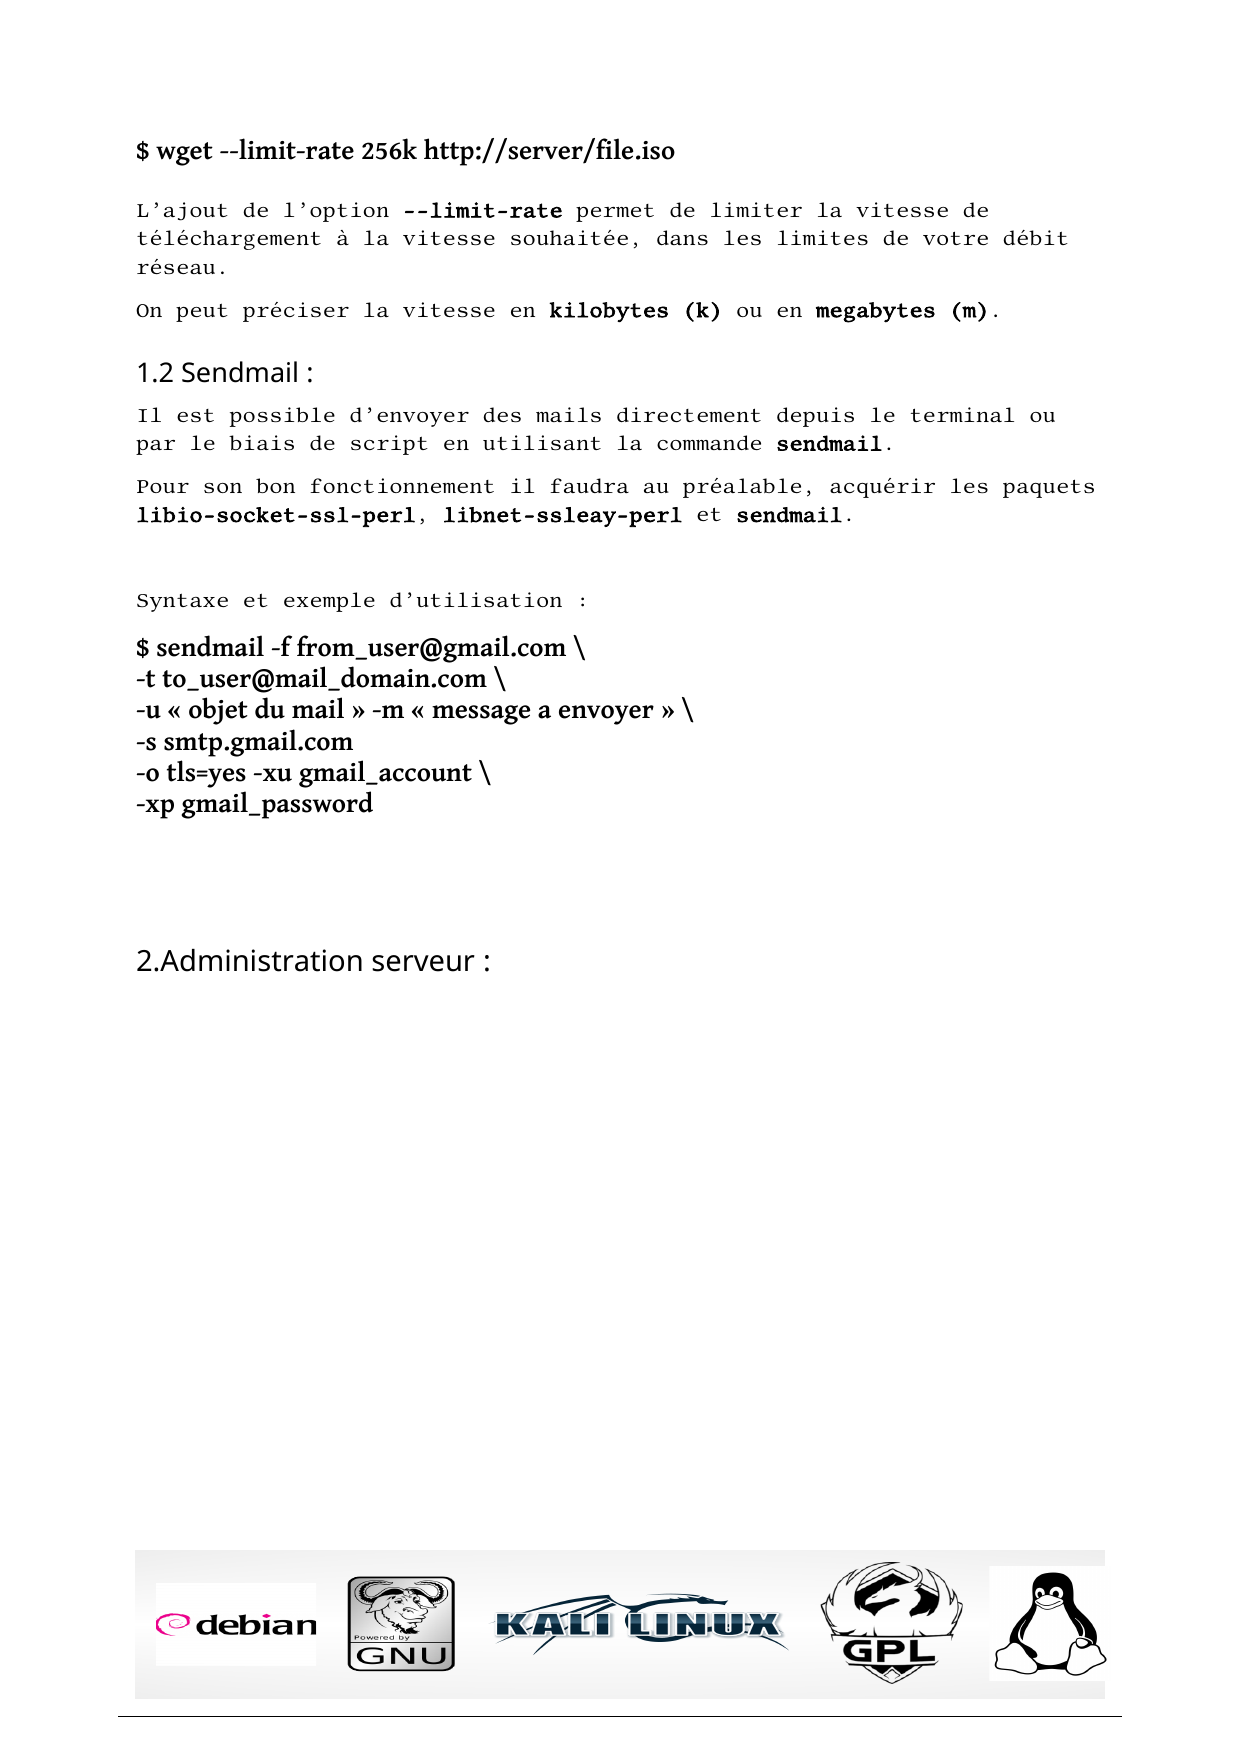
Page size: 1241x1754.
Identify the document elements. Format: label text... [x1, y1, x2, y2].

text -o tls=yes -xu gmail_account \ [136, 758, 1104, 789]
picture [341, 1573, 460, 1674]
text Il est possible d’envoyer des mails directement depuis le terminal ou par le biais de script en utilisant la commande sendmail. [136, 403, 1104, 456]
text -xp gmail_password [136, 789, 1104, 820]
text -s smtp.gmail.com [136, 726, 1104, 758]
text -t to_user@mail_domain.com \ [136, 664, 1104, 695]
subtitle 1.2 Sendmail : [136, 354, 1104, 391]
text On peut préciser la vitesse en kilobytes (k) ou en megabytes (m). [136, 298, 1104, 322]
subtitle 2.Administration serveur : [136, 941, 1104, 980]
text Syntaxe et exemple d’utilisation : [136, 589, 1104, 613]
picture [476, 1579, 799, 1670]
picture [989, 1566, 1112, 1681]
text L’ajout de l’option --limit-rate permet de limiter la vitesse de téléchargement à la vitesse souhaitée, dans les limites de votre débit réseau. [136, 198, 1104, 279]
text $ wget --limit-rate 256k http://server/file.iso [136, 136, 1104, 167]
text $ sendmail -f from_user@gmail.com \ [136, 632, 1104, 664]
picture [820, 1562, 963, 1684]
text Pour son bon fonctionnement il faudra au préalable, acquérir les paquets libio-socket-ssl-perl, libnet-ssleay-perl et sendmail. [136, 475, 1104, 527]
picture [156, 1583, 317, 1666]
text -u « objet du mail » -m « message a envoyer » \ [136, 695, 1104, 726]
